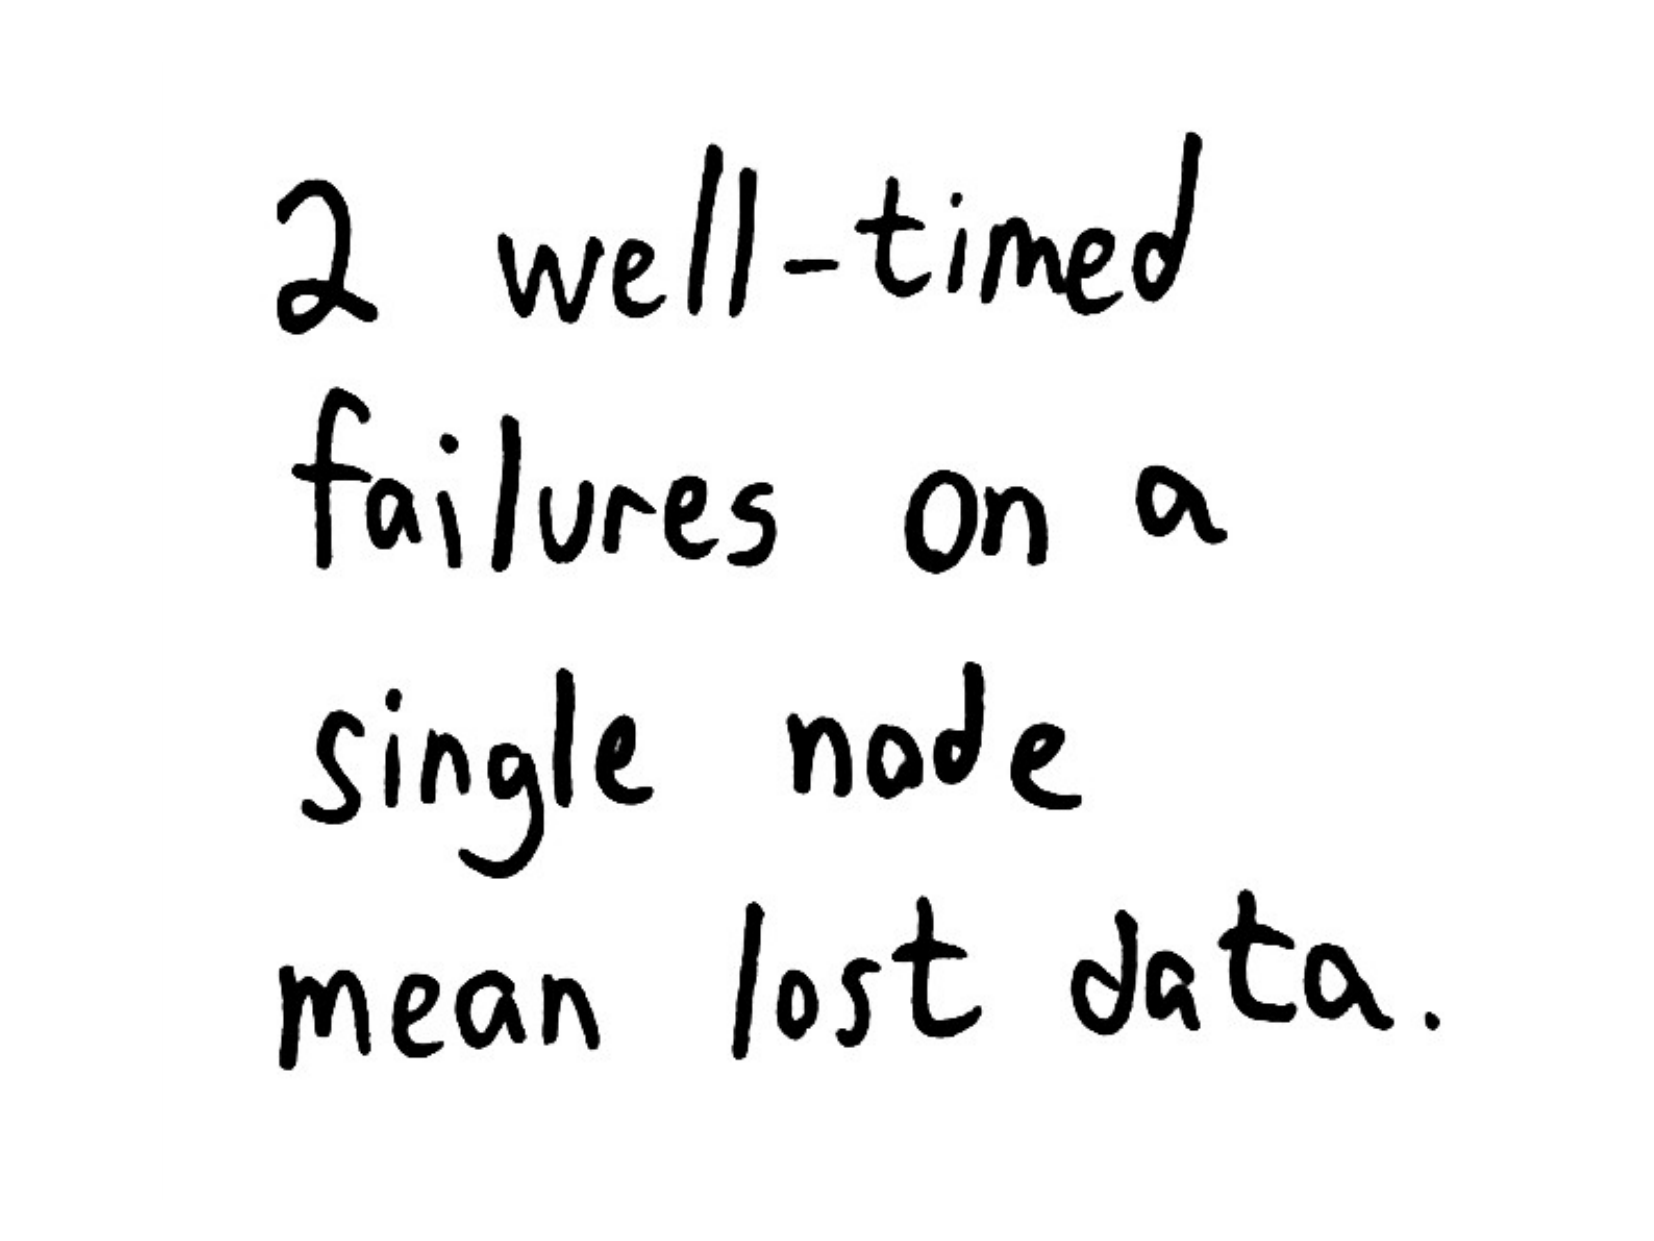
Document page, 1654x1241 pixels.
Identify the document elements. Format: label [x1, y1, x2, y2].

picture [161, 62, 1555, 1201]
